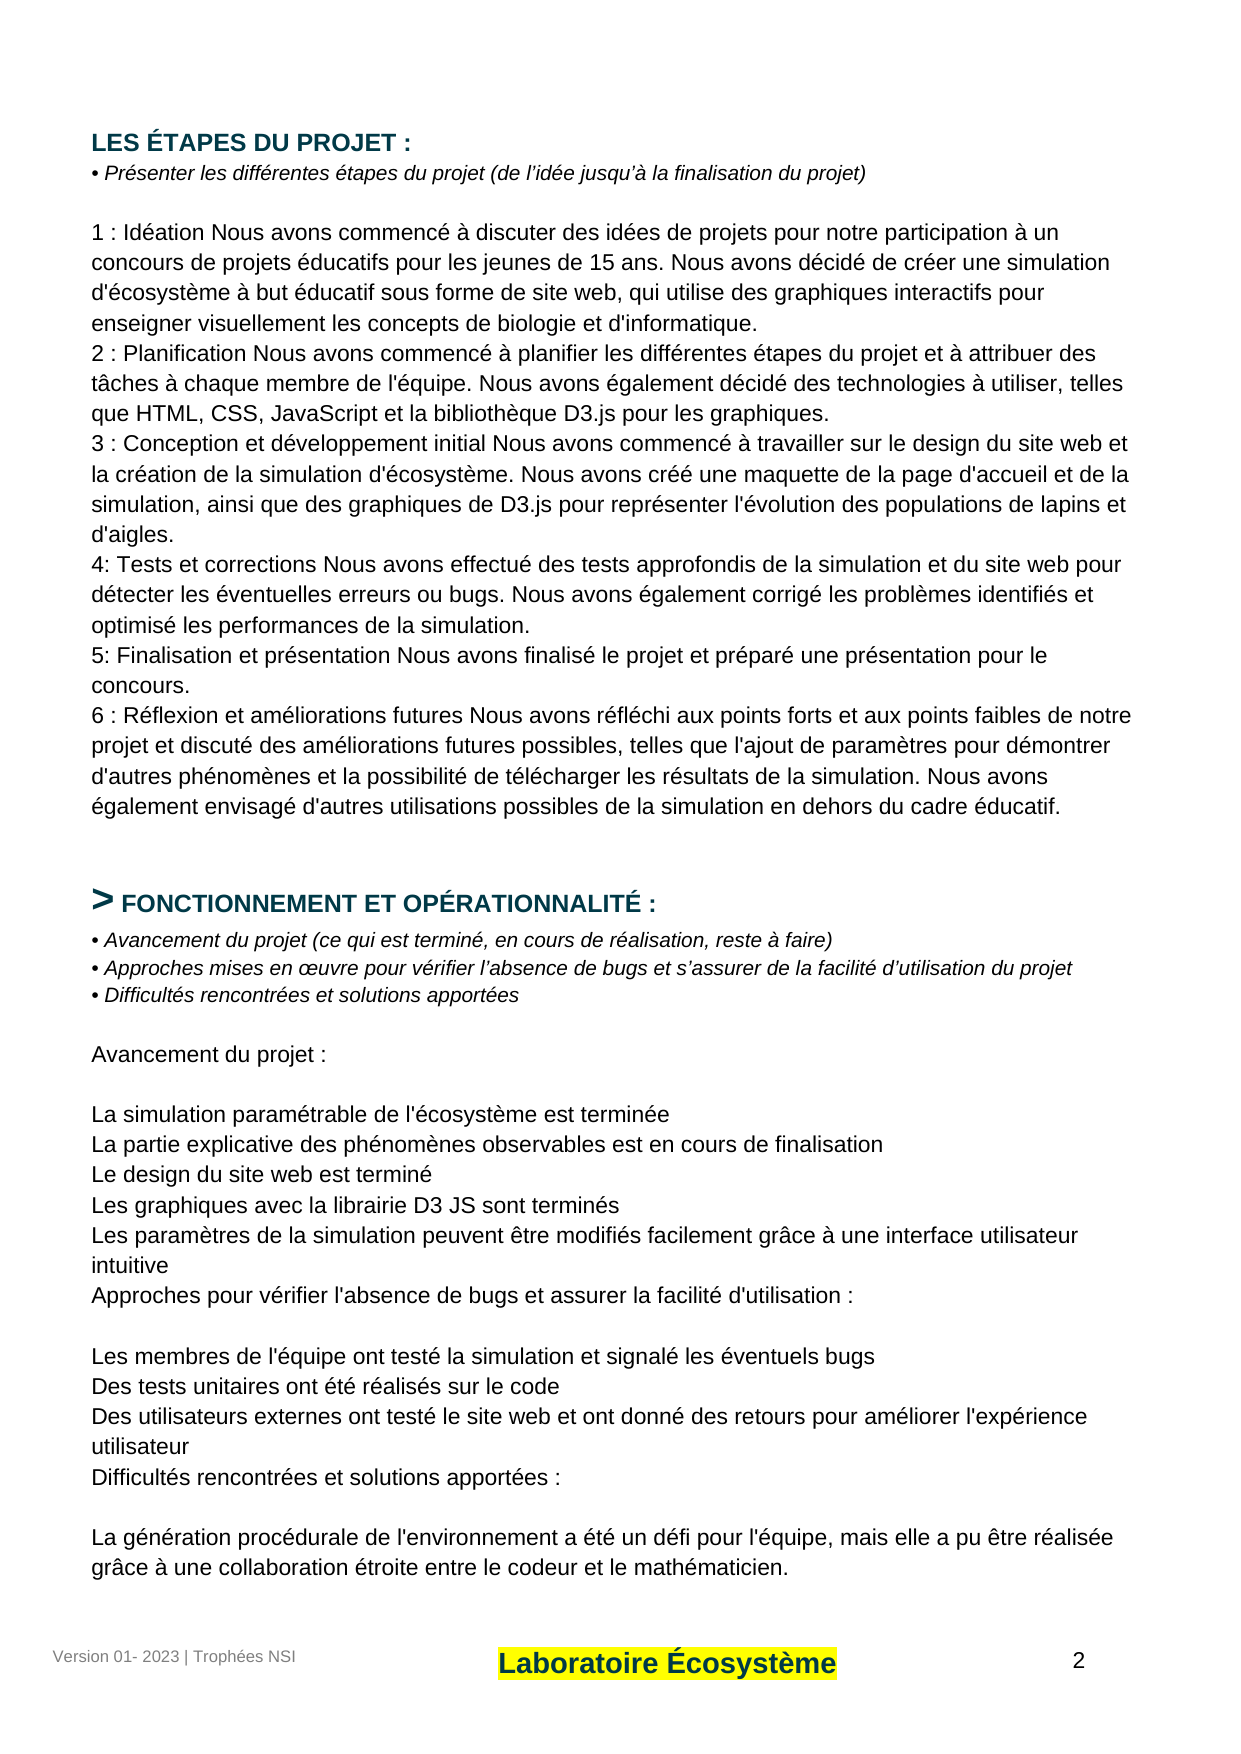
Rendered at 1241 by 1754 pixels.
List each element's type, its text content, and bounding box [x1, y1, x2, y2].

text La simulation paramétrable de l'écosystème est terminée [91, 1101, 1149, 1127]
text LES ÉTAPES DU PROJET : [91, 128, 1149, 157]
text Les membres de l'équipe ont testé la simulation et signalé les éventuels bugs [91, 1343, 1149, 1369]
text 3 : Conception et développement initial Nous avons commencé à travailler sur le design du site web et la création de la simulation d'écosystème. Nous avons créé une maquette de la page d'accueil et de la simulation, ainsi que des graphiques de D3.js pour représenter l'évolution des populations de lapins et d'aigles. [91, 430, 1149, 547]
text Le design du site web est terminé [91, 1161, 1149, 1188]
text • Difficultés rencontrées et solutions apportées [91, 983, 1149, 1007]
text Des utilisateurs externes ont testé le site web et ont donné des retours pour améliorer l'expérience utilisateur [91, 1403, 1149, 1459]
text Des tests unitaires ont été réalisés sur le code [91, 1373, 1149, 1399]
text > FONCTIONNEMENT ET OPÉRATIONNALITÉ : [91, 875, 1149, 921]
text La partie explicative des phénomènes observables est en cours de finalisation [91, 1131, 1149, 1157]
text Les paramètres de la simulation peuvent être modifiés facilement grâce à une interface utilisateur intuitive [91, 1222, 1149, 1278]
text Les graphiques avec la librairie D3 JS sont terminés [91, 1192, 1149, 1218]
text Approches pour vérifier l'absence de bugs et assurer la facilité d'utilisation : [91, 1282, 1149, 1308]
text Difficultés rencontrées et solutions apportées : [91, 1463, 1149, 1490]
text • Avancement du projet (ce qui est terminé, en cours de réalisation, reste à faire) [91, 928, 1149, 952]
text • Approches mises en œuvre pour vérifier l’absence de bugs et s’assurer de la facilité d’utilisation du projet [91, 955, 1149, 979]
text 6 : Réflexion et améliorations futures Nous avons réfléchi aux points forts et aux points faibles de notre projet et discuté des améliorations futures possibles, telles que l'ajout de paramètres pour démontrer d'autres phénomènes et la possibilité de télécharger les résultats de la simulation. Nous avons également envisagé d'autres utilisations possibles de la simulation en dehors du cadre éducatif. [91, 702, 1149, 819]
text 4: Tests et corrections Nous avons effectué des tests approfondis de la simulation et du site web pour détecter les éventuelles erreurs ou bugs. Nous avons également corrigé les problèmes identifiés et optimisé les performances de la simulation. [91, 551, 1149, 638]
text 1 : Idéation Nous avons commencé à discuter des idées de projets pour notre participation à un concours de projets éducatifs pour les jeunes de 15 ans. Nous avons décidé de créer une simulation d'écosystème à but éducatif sous forme de site web, qui utilise des graphiques interactifs pour enseigner visuellement les concepts de biologie et d'informatique. [91, 219, 1149, 336]
text • Présenter les différentes étapes du projet (de l’idée jusqu’à la finalisation du projet) [91, 161, 1149, 185]
text 5: Finalisation et présentation Nous avons finalisé le projet et préparé une présentation pour le concours. [91, 642, 1149, 698]
text Avancement du projet : [91, 1041, 1149, 1067]
text La génération procédurale de l'environnement a été un défi pour l'équipe, mais elle a pu être réalisée grâce à une collaboration étroite entre le codeur et le mathématicien. [91, 1524, 1149, 1580]
text 2 : Planification Nous avons commencé à planifier les différentes étapes du projet et à attribuer des tâches à chaque membre de l'équipe. Nous avons également décidé des technologies à utiliser, telles que HTML, CSS, JavaScript et la bibliothèque D3.js pour les graphiques. [91, 340, 1149, 426]
